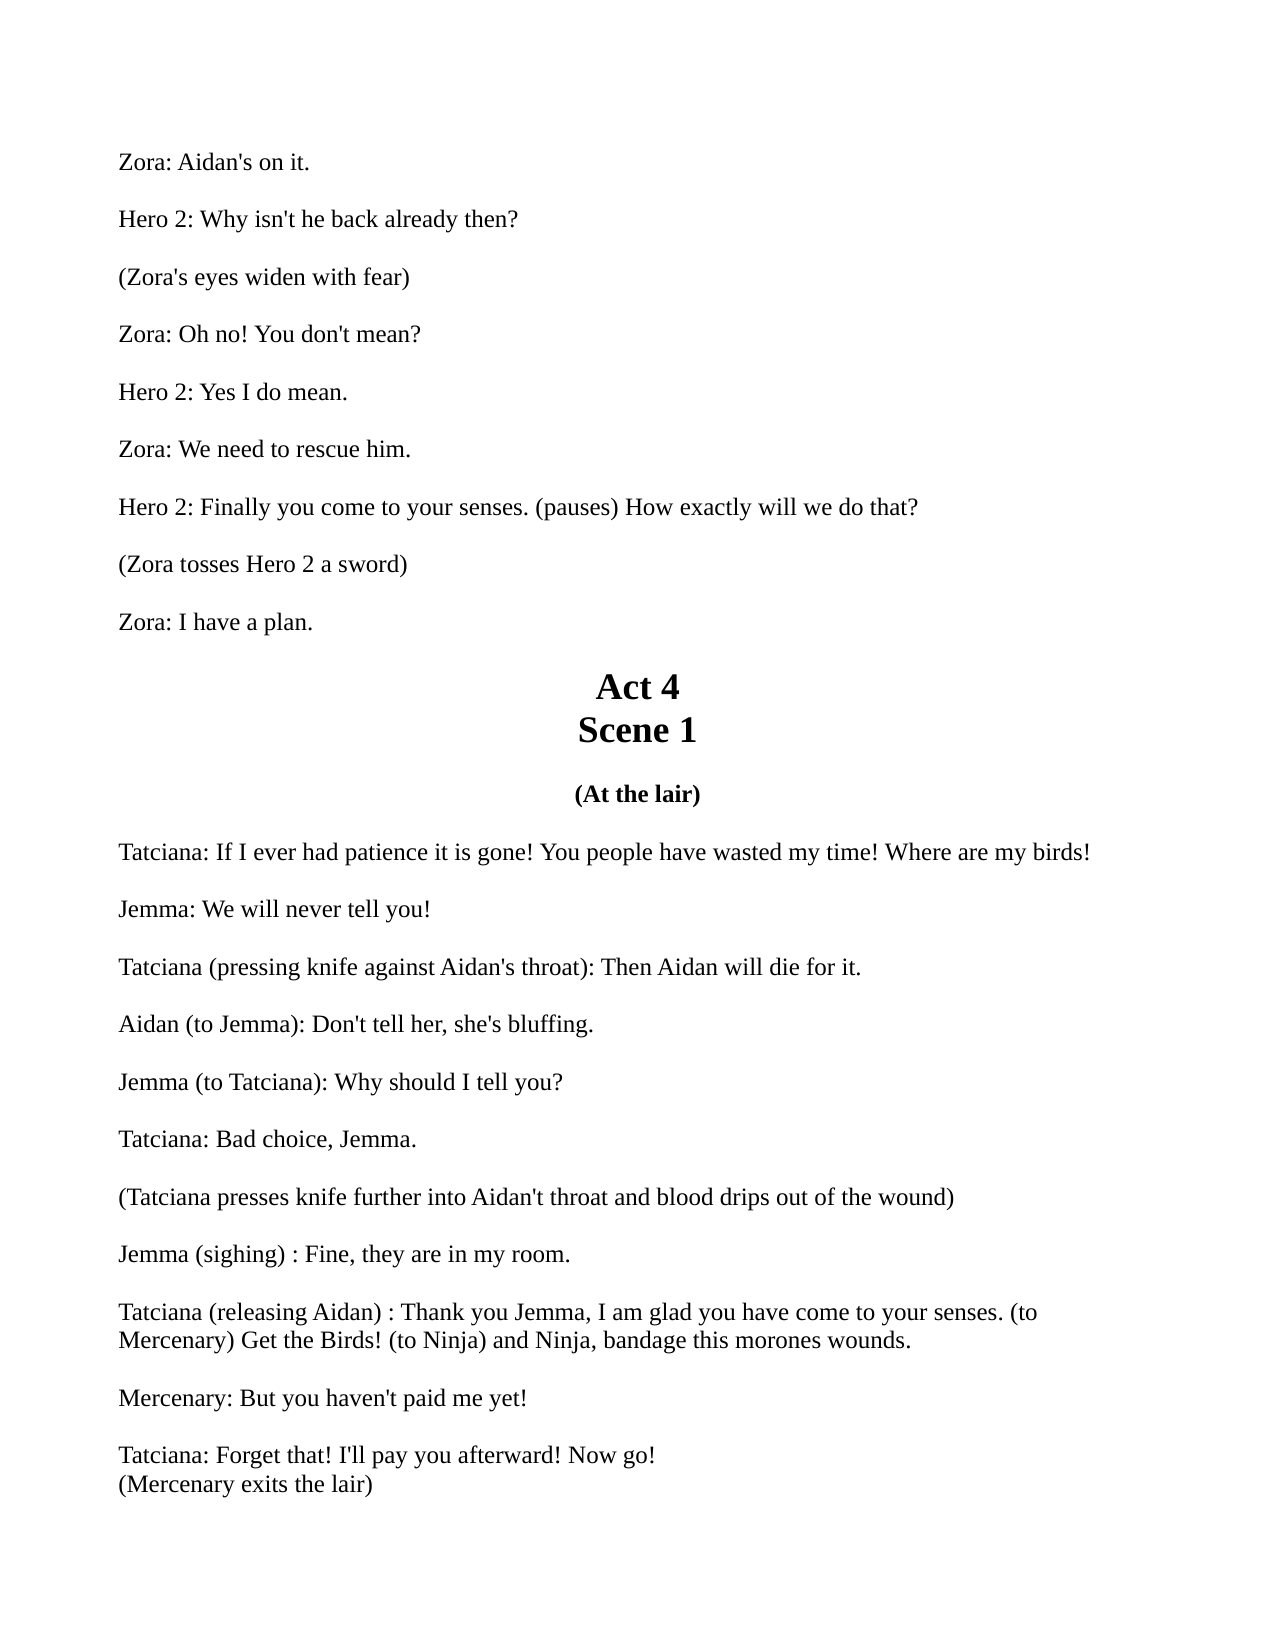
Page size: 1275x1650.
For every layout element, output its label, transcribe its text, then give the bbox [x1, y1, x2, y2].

text (Mercenary exits the lair) [118, 1469, 1157, 1498]
text Zora: Oh no! You don't mean? [118, 319, 1157, 348]
text Jemma: We will never tell you! [118, 894, 1157, 923]
text (Zora's eyes widen with fear) [118, 262, 1157, 291]
text (Zora tosses Hero 2 a sword) [118, 549, 1157, 578]
text Aidan (to Jemma): Don't tell her, she's bluffing. [118, 1009, 1157, 1038]
text (At the lair) [118, 779, 1157, 808]
text Tatciana: Bad choice, Jemma. [118, 1124, 1157, 1153]
text Tatciana: Forget that! I'll pay you afterward! Now go! [118, 1441, 1157, 1469]
text (Tatciana presses knife further into Aidan't throat and blood drips out of the wound) [118, 1182, 1157, 1211]
text Act 4 [118, 664, 1157, 707]
text Tatciana (releasing Aidan) : Thank you Jemma, I am glad you have come to your senses. (to Mercenary) Get the Birds! (to Ninja) and Ninja, bandage this morones wounds. [118, 1297, 1157, 1354]
text Zora: Aidan's on it. [118, 147, 1157, 176]
text Scene 1 [118, 707, 1157, 751]
text Hero 2: Yes I do mean. [118, 377, 1157, 406]
text Mercenary: But you haven't paid me yet! [118, 1383, 1157, 1412]
text Zora: We need to rescue him. [118, 434, 1157, 463]
text Hero 2: Why isn't he back already then? [118, 204, 1157, 233]
text Hero 2: Finally you come to your senses. (pauses) How exactly will we do that? [118, 492, 1157, 521]
text Jemma (sighing) : Fine, they are in my room. [118, 1239, 1157, 1268]
text Jemma (to Tatciana): Why should I tell you? [118, 1067, 1157, 1096]
text Tatciana: If I ever had patience it is gone! You people have wasted my time! Where are my birds! [118, 837, 1157, 866]
text Zora: I have a plan. [118, 607, 1157, 636]
text Tatciana (pressing knife against Aidan's throat): Then Aidan will die for it. [118, 952, 1157, 981]
